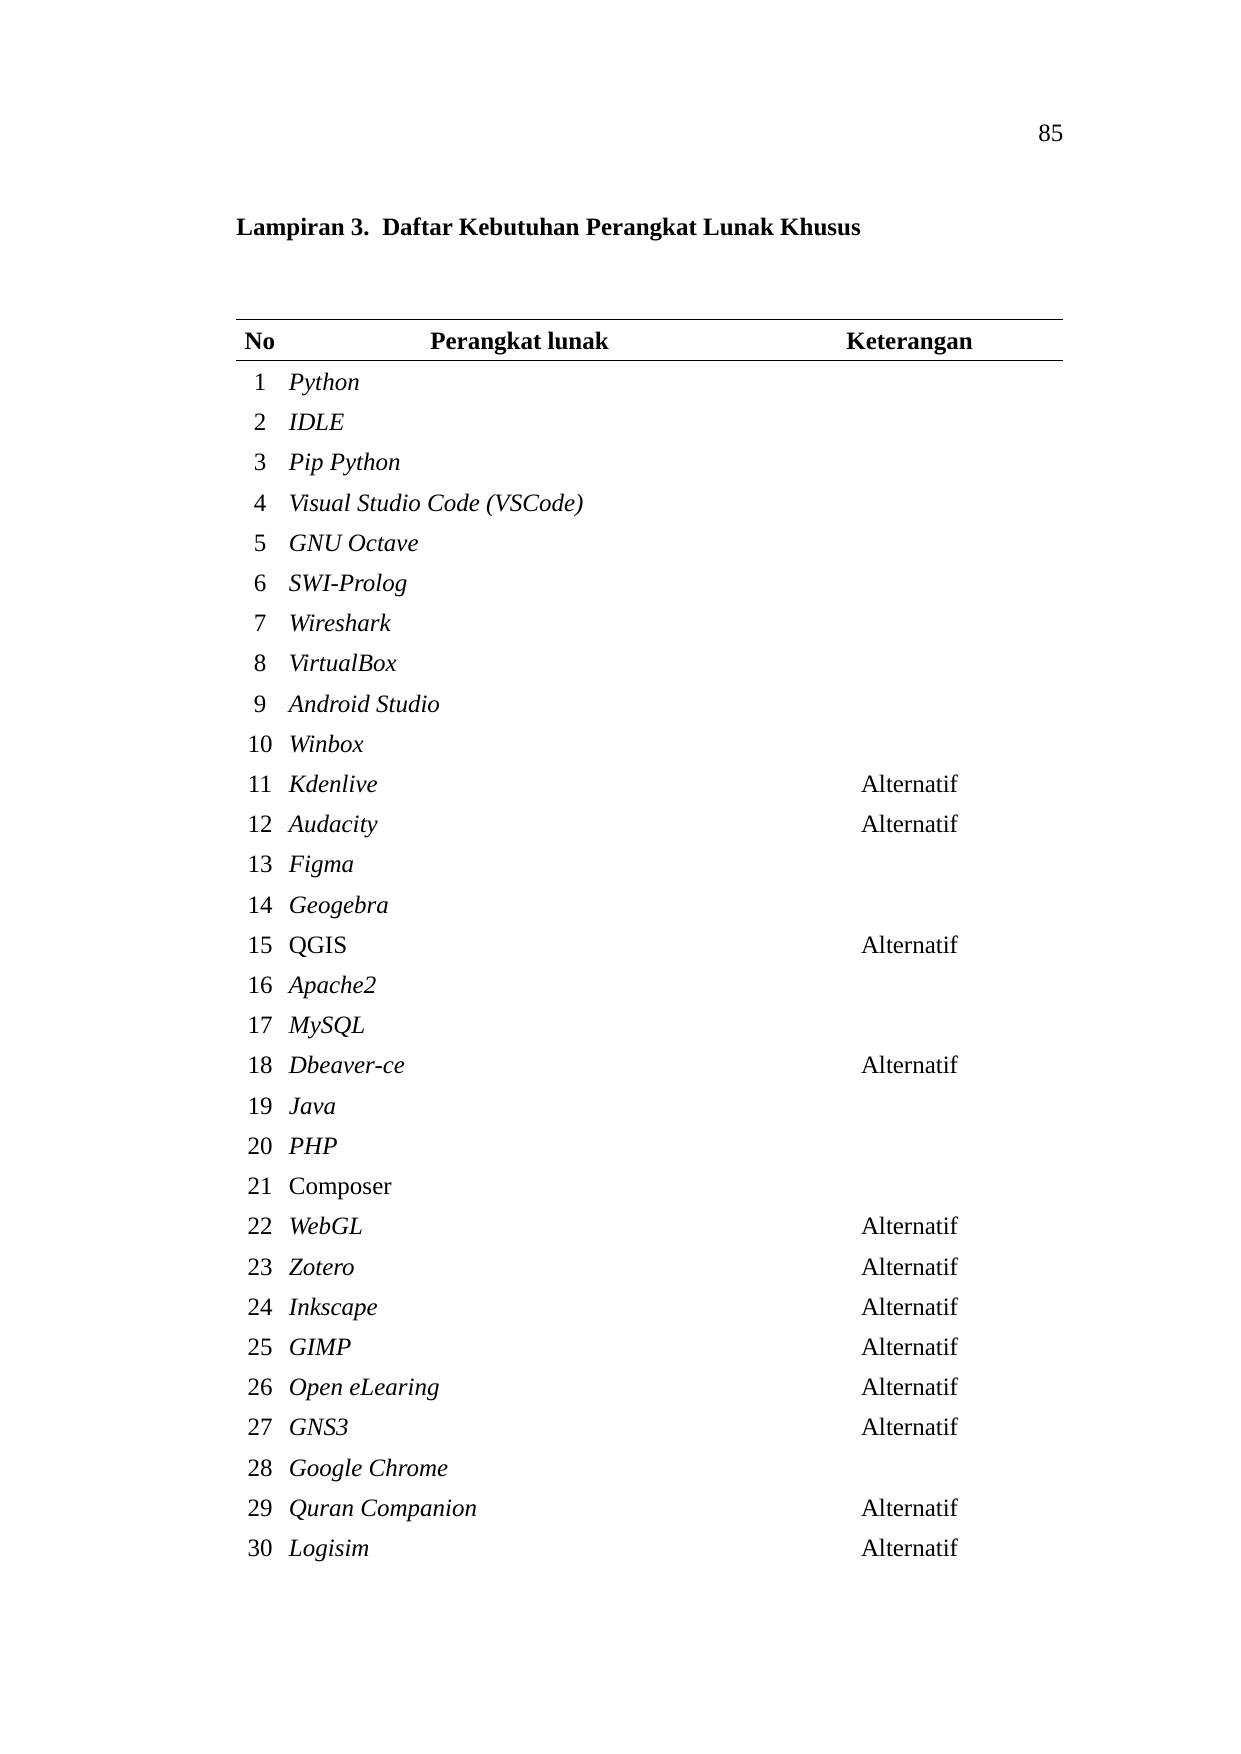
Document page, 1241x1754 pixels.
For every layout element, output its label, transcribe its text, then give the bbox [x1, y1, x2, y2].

table_cell 21 [236, 1166, 283, 1206]
table_cell Google Chrome [283, 1447, 756, 1487]
table_cell [756, 884, 1063, 924]
table_cell Python [283, 361, 756, 402]
table_cell Quran Companion [283, 1487, 756, 1527]
table_cell Alternatif [756, 1246, 1063, 1286]
table_cell [756, 1005, 1063, 1045]
table_cell 23 [236, 1246, 283, 1286]
table_cell 4 [236, 482, 283, 522]
table_cell 12 [236, 804, 283, 844]
table_cell SWI-Prolog [283, 563, 756, 603]
table_cell [756, 442, 1063, 482]
table_cell Alternatif [756, 804, 1063, 844]
table_cell Logisim [283, 1528, 756, 1568]
table_cell Alternatif [756, 1045, 1063, 1085]
table_header Perangkat lunak [283, 320, 756, 360]
table_cell Alternatif [756, 1407, 1063, 1447]
table_cell Alternatif [756, 1528, 1063, 1568]
table_cell MySQL [283, 1005, 756, 1045]
table_cell 14 [236, 884, 283, 924]
table_cell Wireshark [283, 603, 756, 643]
subtitle Daftar Kebutuhan Perangkat Lunak Khusus [236, 212, 1063, 241]
table_cell [756, 361, 1063, 402]
table_cell 26 [236, 1367, 283, 1407]
table_header Keterangan [756, 320, 1063, 360]
table_cell Zotero [283, 1246, 756, 1286]
table_cell Composer [283, 1166, 756, 1206]
table_cell 11 [236, 764, 283, 804]
table_cell WebGL [283, 1206, 756, 1246]
table_cell 10 [236, 723, 283, 763]
table_cell 6 [236, 563, 283, 603]
table_cell [756, 1085, 1063, 1125]
table_cell Kdenlive [283, 764, 756, 804]
table_cell 1 [236, 361, 283, 402]
table_cell Open eLearing [283, 1367, 756, 1407]
table_cell 24 [236, 1286, 283, 1326]
table_cell 13 [236, 844, 283, 884]
table_cell 27 [236, 1407, 283, 1447]
table_cell Android Studio [283, 683, 756, 723]
table_cell 18 [236, 1045, 283, 1085]
table_cell 2 [236, 402, 283, 442]
table_cell Alternatif [756, 924, 1063, 964]
table_cell Java [283, 1085, 756, 1125]
table_cell [756, 723, 1063, 763]
table_cell [756, 643, 1063, 683]
table_cell 15 [236, 924, 283, 964]
table_cell 22 [236, 1206, 283, 1246]
table_cell Figma [283, 844, 756, 884]
table_cell 20 [236, 1125, 283, 1166]
table_cell 30 [236, 1528, 283, 1568]
table_cell Visual Studio Code (VSCode) [283, 482, 756, 522]
table_header No [236, 320, 283, 360]
table_cell [756, 402, 1063, 442]
table_cell 25 [236, 1326, 283, 1367]
table_cell 5 [236, 522, 283, 562]
table_cell Inkscape [283, 1286, 756, 1326]
table_cell VirtualBox [283, 643, 756, 683]
table_cell [756, 683, 1063, 723]
table_cell Alternatif [756, 1206, 1063, 1246]
table_cell 28 [236, 1447, 283, 1487]
table_cell [756, 1447, 1063, 1487]
table_cell [756, 563, 1063, 603]
table_cell 19 [236, 1085, 283, 1125]
table_cell GNU Octave [283, 522, 756, 562]
table_cell Alternatif [756, 764, 1063, 804]
table_cell Alternatif [756, 1367, 1063, 1407]
table_cell Audacity [283, 804, 756, 844]
table_cell Pip Python [283, 442, 756, 482]
table_cell [756, 1125, 1063, 1166]
table_cell Geogebra [283, 884, 756, 924]
table_cell GNS3 [283, 1407, 756, 1447]
table_cell [756, 844, 1063, 884]
table_cell GIMP [283, 1326, 756, 1367]
table_cell [756, 603, 1063, 643]
table_cell IDLE [283, 402, 756, 442]
table_cell Winbox [283, 723, 756, 763]
table_cell 9 [236, 683, 283, 723]
table_cell [756, 1166, 1063, 1206]
table_cell Alternatif [756, 1286, 1063, 1326]
table_cell QGIS [283, 924, 756, 964]
table_cell 16 [236, 965, 283, 1005]
table_cell 17 [236, 1005, 283, 1045]
table_cell 3 [236, 442, 283, 482]
table_cell Apache2 [283, 965, 756, 1005]
table_cell [756, 965, 1063, 1005]
table_cell [756, 522, 1063, 562]
table_cell Alternatif [756, 1487, 1063, 1527]
table_cell 29 [236, 1487, 283, 1527]
table_cell 7 [236, 603, 283, 643]
table_cell 8 [236, 643, 283, 683]
table_cell [756, 482, 1063, 522]
table_cell PHP [283, 1125, 756, 1166]
table_cell Dbeaver-ce [283, 1045, 756, 1085]
table_cell Alternatif [756, 1326, 1063, 1367]
